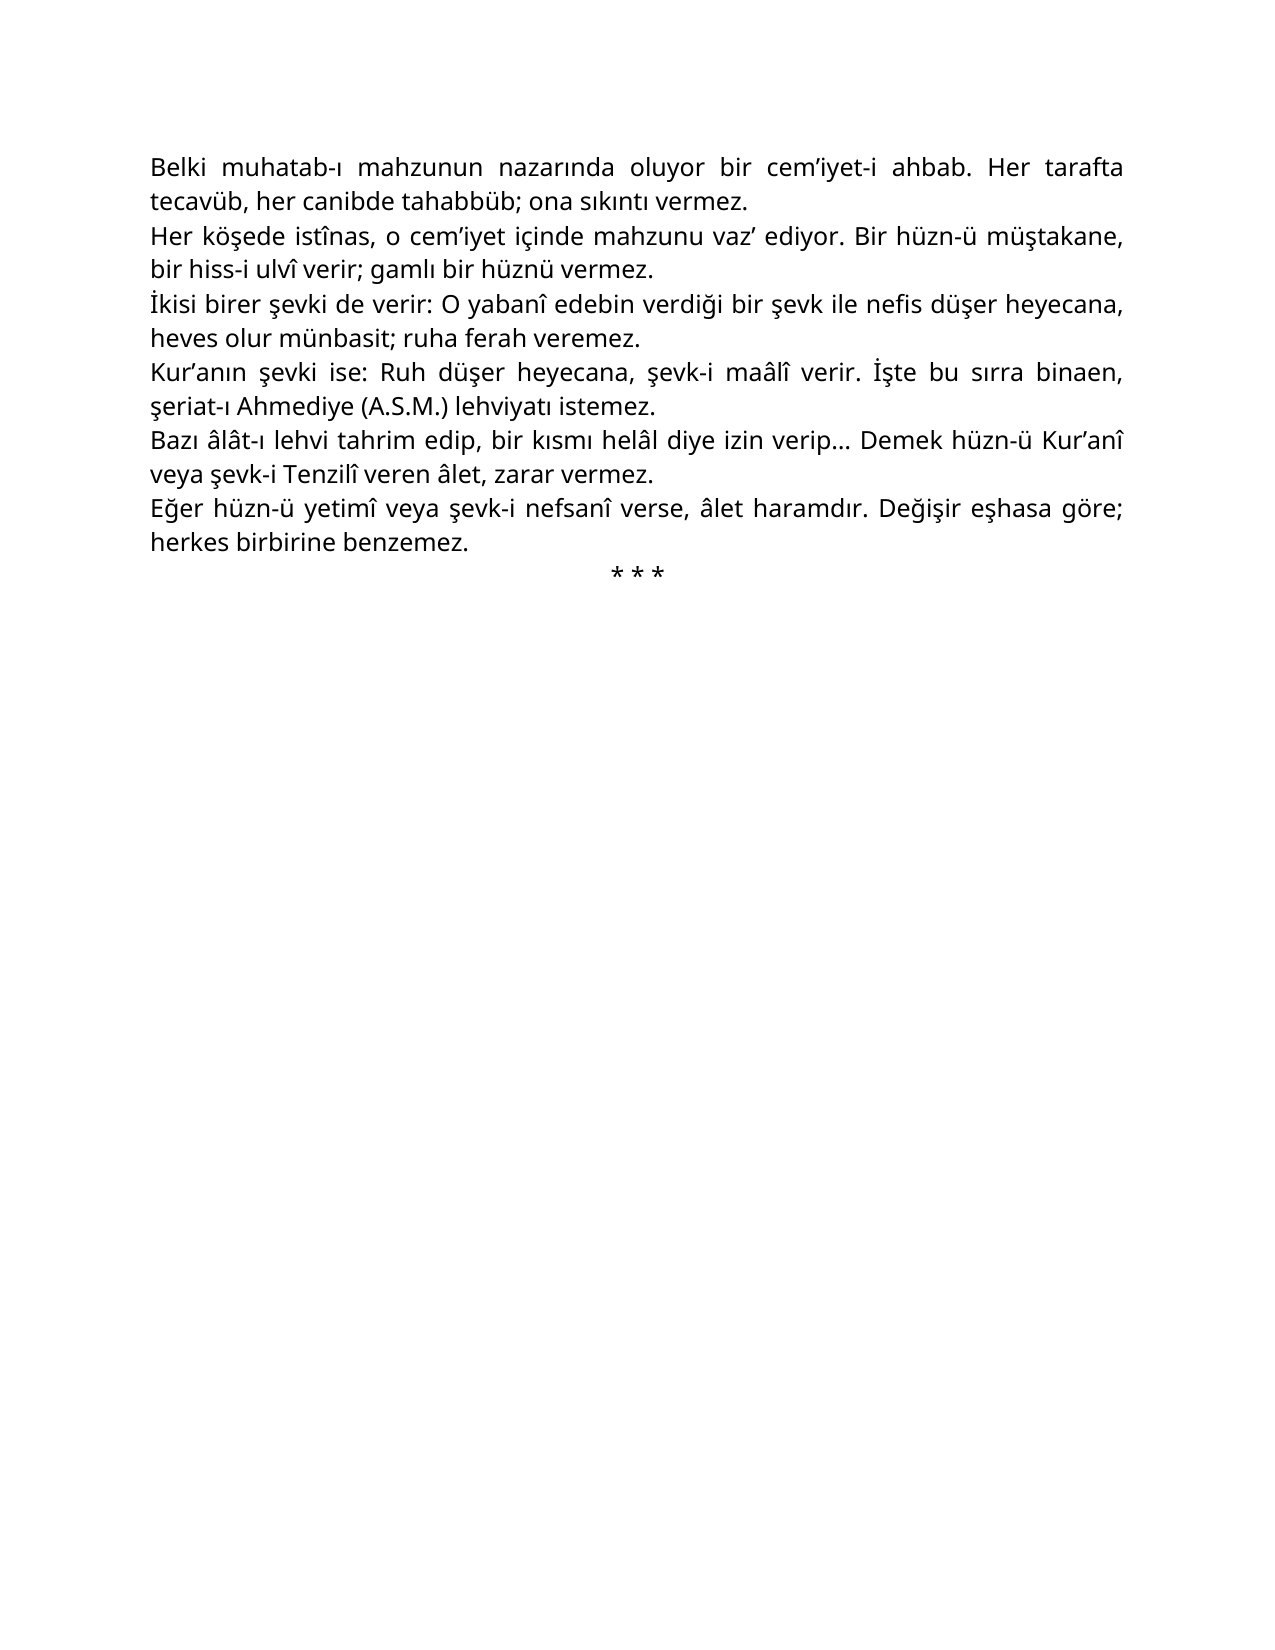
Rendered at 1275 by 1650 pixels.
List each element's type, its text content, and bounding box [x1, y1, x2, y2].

text Eğer hüzn-ü yetimî veya şevk-i nefsanî verse, âlet haramdır. Değişir eşhasa göre; herkes birbirine benzemez. [150, 491, 1125, 559]
text Bazı âlât-ı lehvi tahrim edip, bir kısmı helâl diye izin verip… Demek hüzn-ü Kur’anî veya şevk-i Tenzilî veren âlet, zarar vermez. [150, 422, 1125, 491]
text Kur’anın şevki ise: Ruh düşer heyecana, şevk-i maâlî verir. İşte bu sırra binaen, şeriat-ı Ahmediye (A.S.M.) lehviyatı istemez. [150, 354, 1125, 422]
text * * * [150, 559, 1125, 593]
text Belki muhatab-ı mahzunun nazarında oluyor bir cem’iyet-i ahbab. Her tarafta tecavüb, her canibde tahabbüb; ona sıkıntı vermez. [150, 150, 1125, 218]
text Her köşede istînas, o cem’iyet içinde mahzunu vaz’ ediyor. Bir hüzn-ü müştakane, bir hiss-i ulvî verir; gamlı bir hüznü vermez. [150, 218, 1125, 286]
text İkisi birer şevki de verir: O yabanî edebin verdiği bir şevk ile nefis düşer heyecana, heves olur münbasit; ruha ferah veremez. [150, 286, 1125, 354]
